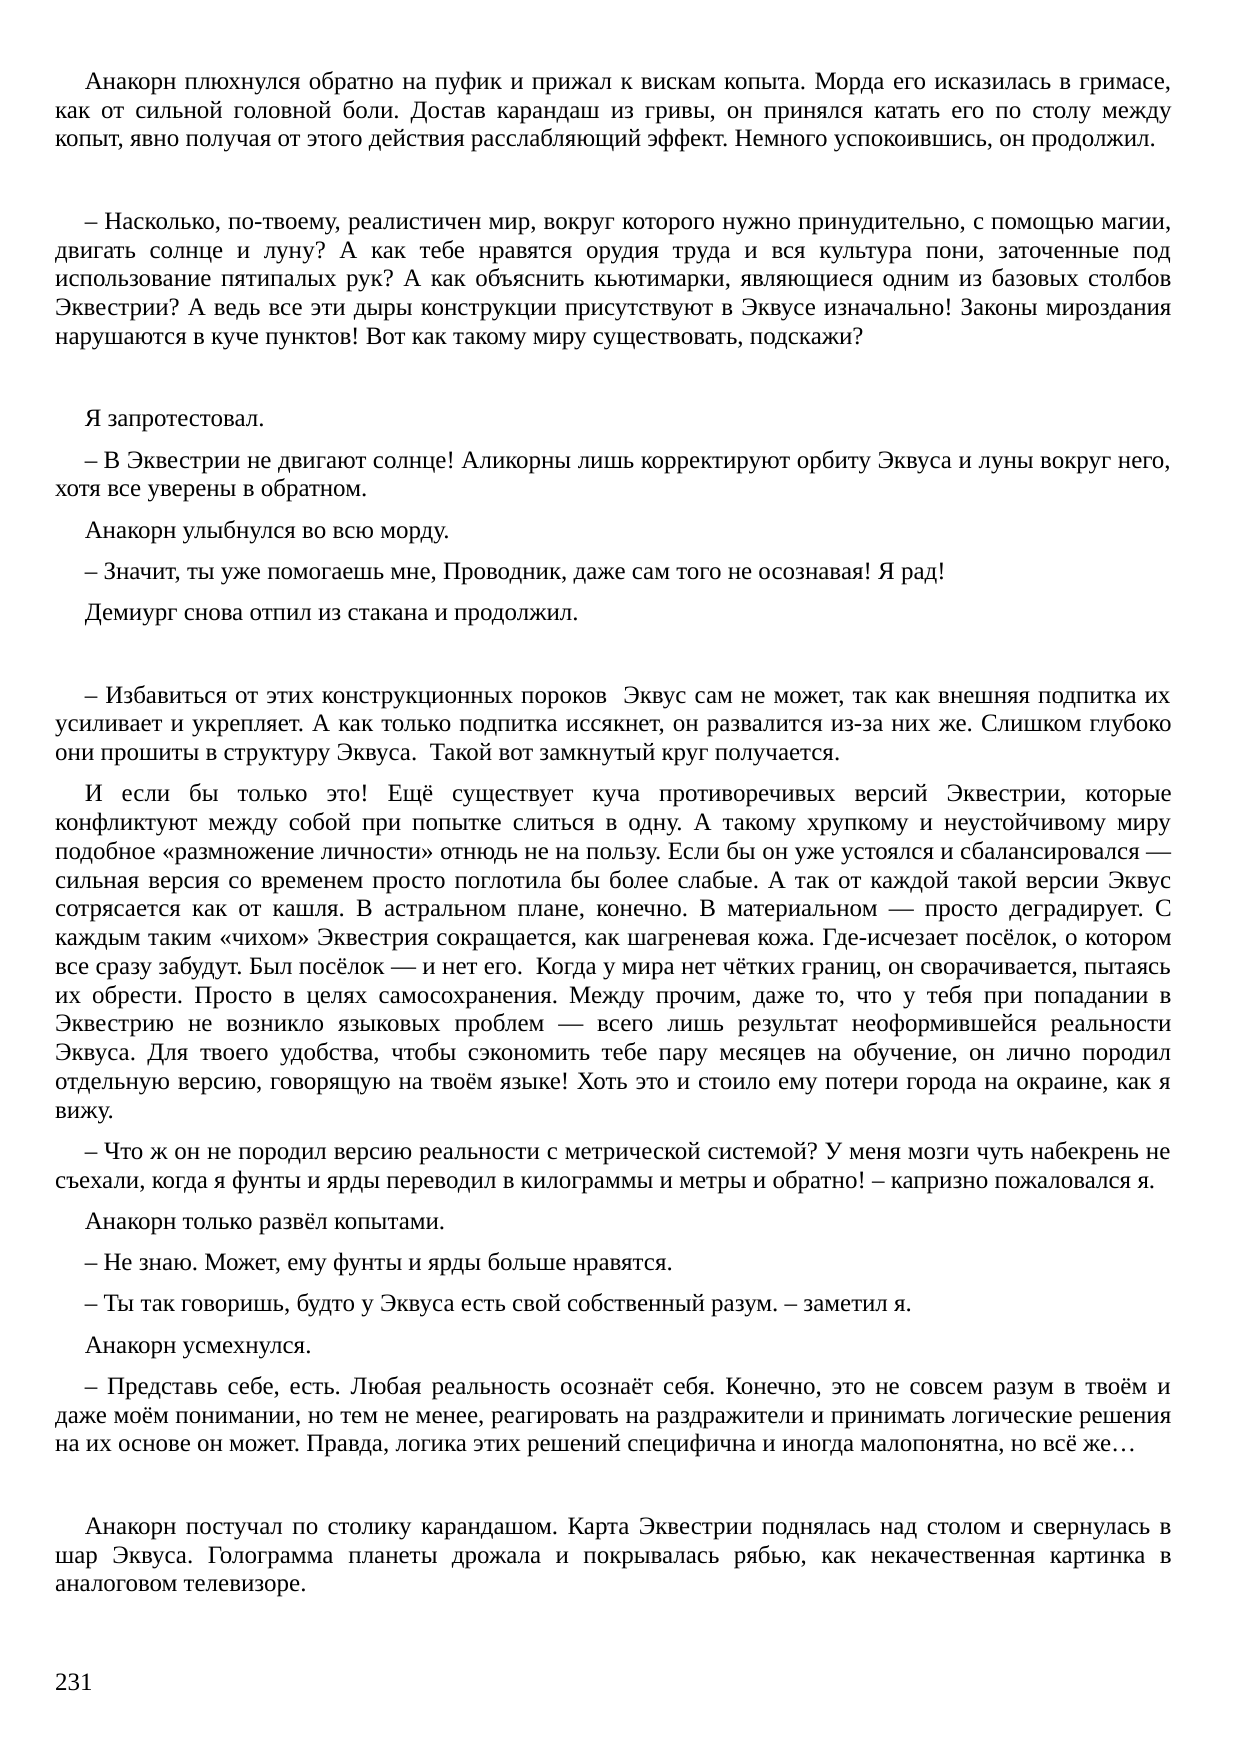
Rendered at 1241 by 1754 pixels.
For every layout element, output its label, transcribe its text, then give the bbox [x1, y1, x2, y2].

text – Представь себе, есть. Любая реальность осознаёт себя. Конечно, это не совсем разум в твоём и даже моём понимании, но тем не менее, реагировать на раздражители и принимать логические решения на их основе он может. Правда, логика этих решений специфична и иногда малопонятна, но всё же… [55, 1371, 1173, 1457]
text И если бы только это! Ещё существует куча противоречивых версий Эквестрии, которые конфликтуют между собой при попытке слиться в одну. А такому хрупкому и неустойчивому миру подобное «размножение личности» отнюдь не на пользу. Если бы он уже устоялся и сбалансировался — сильная версия со временем просто поглотила бы более слабые. А так от каждой такой версии Эквус сотрясается как от кашля. В астральном плане, конечно. В материальном — просто деградирует. С каждым таким «чихом» Эквестрия сокращается, как шагреневая кожа. Где-исчезает посёлок, о котором все сразу забудут. Был посёлок — и нет его. Когда у мира нет чётких границ, он сворачивается, пытаясь их обрести. Просто в целях самосохранения. Между прочим, даже то, что у тебя при попадании в Эквестрию не возникло языковых проблем — всего лишь результат неоформившейся реальности Эквуса. Для твоего удобства, чтобы сэкономить тебе пару месяцев на обучение, он лично породил отдельную версию, говорящую на твоём языке! Хоть это и стоило ему потери города на окраине, как я вижу. [55, 778, 1173, 1123]
text Анакорн плюхнулся обратно на пуфик и прижал к вискам копыта. Морда его исказилась в гримасе, как от сильной головной боли. Достав карандаш из гривы, он принялся катать его по столу между копыт, явно получая от этого действия расслабляющий эффект. Немного успокоившись, он продолжил. [55, 66, 1173, 152]
text Анакорн постучал по столику карандашом. Карта Эквестрии поднялась над столом и свернулась в шар Эквуса. Голограмма планеты дрожала и покрывалась рябью, как некачественная картинка в аналоговом телевизоре. [55, 1511, 1173, 1597]
text – Ты так говоришь, будто у Эквуса есть свой собственный разум. – заметил я. [55, 1288, 1173, 1317]
text Я запротестовал. [55, 403, 1173, 432]
text – Значит, ты уже помогаешь мне, Проводник, даже сам того не осознавая! Я рад! [55, 556, 1173, 585]
text – Не знаю. Может, ему фунты и ярды больше нравятся. [55, 1247, 1173, 1276]
text – Насколько, по-твоему, реалистичен мир, вокруг которого нужно принудительно, с помощью магии, двигать солнце и луну? А как тебе нравятся орудия труда и вся культура пони, заточенные под использование пятипалых рук? А как объяснить кьютимарки, являющиеся одним из базовых столбов Эквестрии? А ведь все эти дыры конструкции присутствуют в Эквусе изначально! Законы мироздания нарушаются в куче пунктов! Вот как такому миру существовать, подскажи? [55, 206, 1173, 350]
text Демиург снова отпил из стакана и продолжил. [55, 597, 1173, 626]
text Анакорн улыбнулся во всю морду. [55, 515, 1173, 543]
text – Что ж он не породил версию реальности с метрической системой? У меня мозги чуть набекрень не съехали, когда я фунты и ярды переводил в килограммы и метры и обратно! – капризно пожаловался я. [55, 1136, 1173, 1193]
text Анакорн усмехнулся. [55, 1330, 1173, 1358]
text – В Эквестрии не двигают солнце! Аликорны лишь корректируют орбиту Эквуса и луны вокруг него, хотя все уверены в обратном. [55, 445, 1173, 502]
text Анакорн только развёл копытами. [55, 1206, 1173, 1235]
text – Избавиться от этих конструкционных пороков Эквус сам не может, так как внешняя подпитка их усиливает и укрепляет. А как только подпитка иссякнет, он развалится из-за них же. Слишком глубоко они прошиты в структуру Эквуса. Такой вот замкнутый круг получается. [55, 680, 1173, 766]
